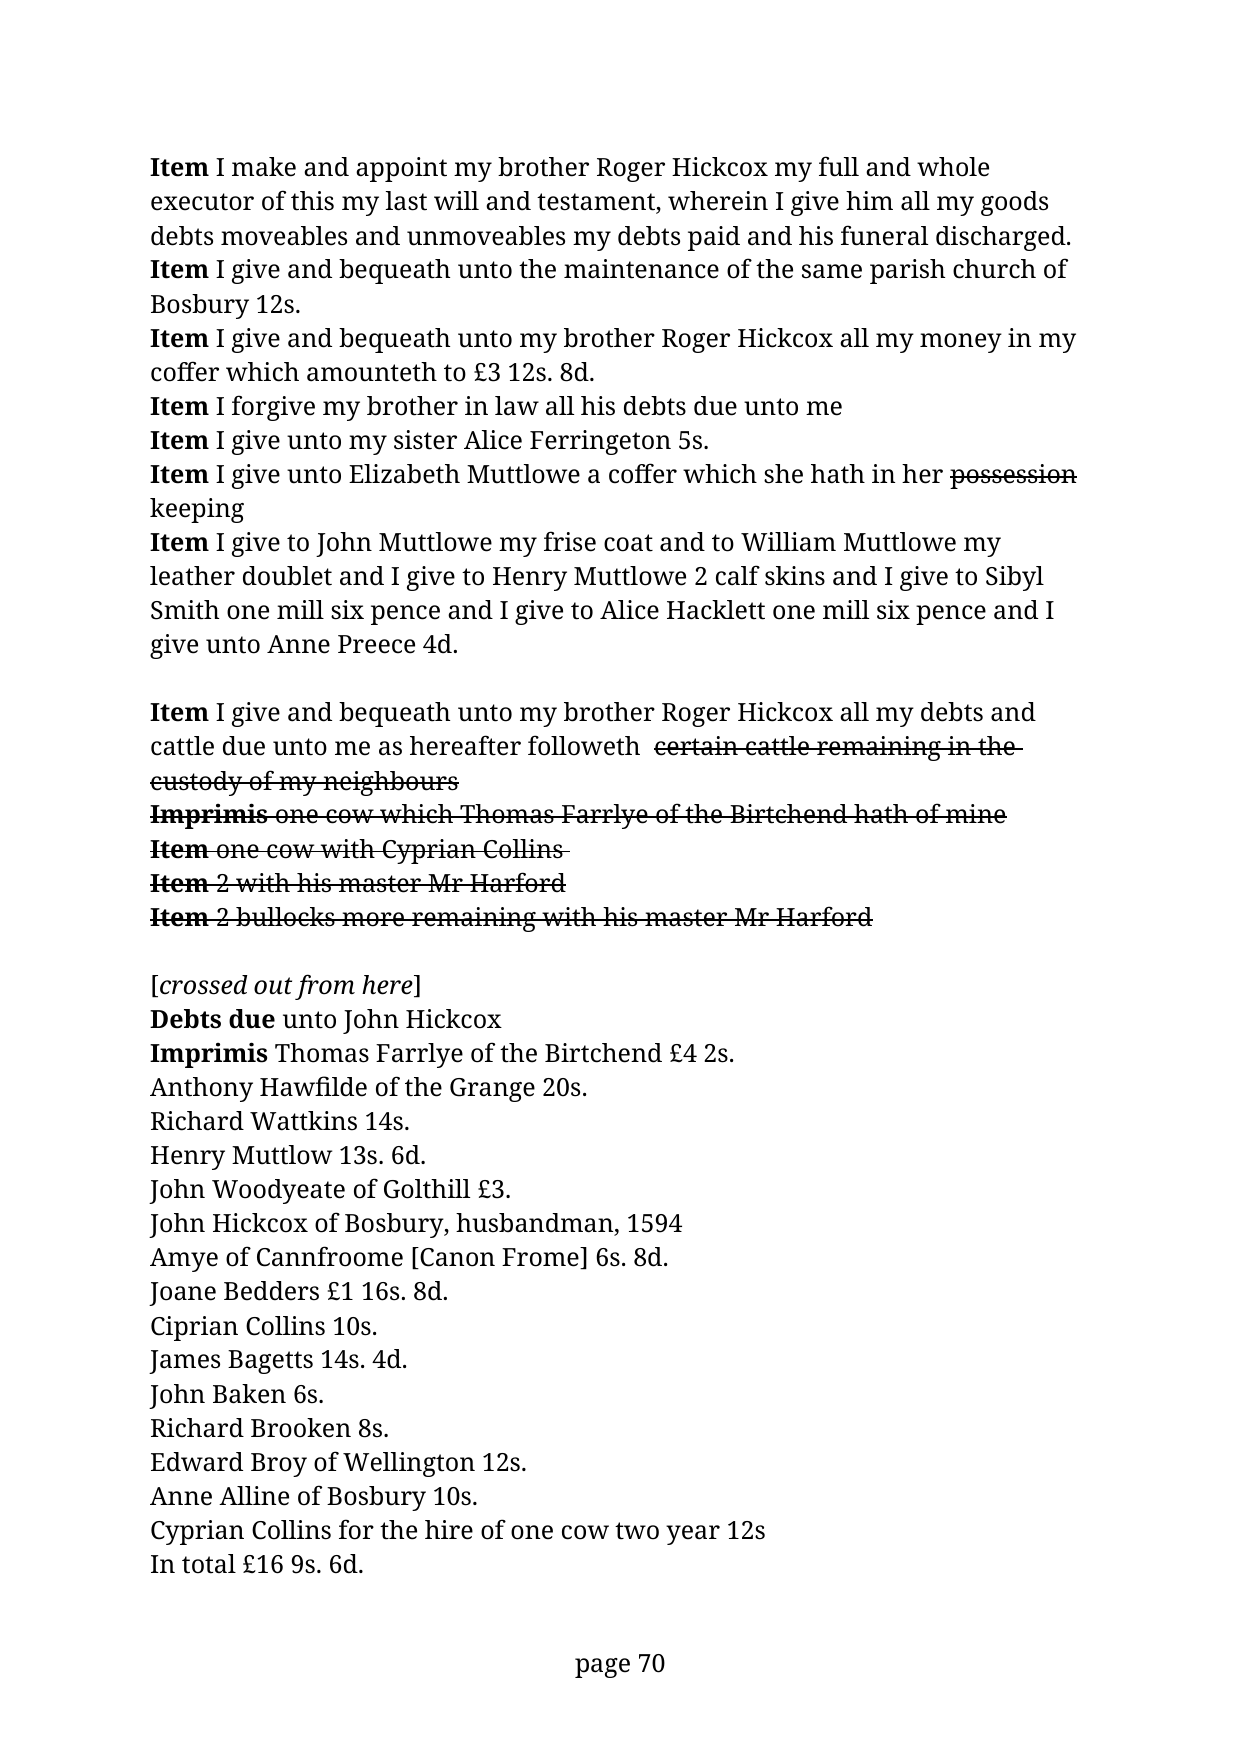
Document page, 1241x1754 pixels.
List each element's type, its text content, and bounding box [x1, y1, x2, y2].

text Debts due unto John Hickcox [150, 1002, 1090, 1036]
text Richard Wattkins 14s. [150, 1104, 1090, 1138]
text Item I give to John Muttlowe my frise coat and to William Muttlowe my leather doublet and I give to Henry Muttlowe 2 calf skins and I give to Sibyl Smith one mill six pence and I give to Alice Hacklett one mill six pence and I give unto Anne Preece 4d. [150, 525, 1090, 661]
text Item one cow with Cyprian Collins [150, 831, 1090, 865]
text Item I give unto my sister Alice Ferringeton 5s. [150, 422, 1090, 457]
text Amye of Cannfroome [Canon Frome] 6s. 8d. [150, 1240, 1090, 1274]
text Anthony Hawfilde of the Grange 20s. [150, 1070, 1090, 1104]
text James Bagetts 14s. 4d. [150, 1342, 1090, 1376]
text John Woodyeate of Golthill £3. [150, 1172, 1090, 1206]
text Ciprian Collins 10s. [150, 1308, 1090, 1342]
text John Hickcox of Bosbury, husbandman, 1594 [150, 1206, 1090, 1240]
text Item I give unto Elizabeth Muttlowe a coffer which she hath in her possession keeping [150, 457, 1090, 525]
text Imprimis one cow which Thomas Farrlye of the Birtchend hath of mine [150, 797, 1090, 831]
text Item I make and appoint my brother Roger Hickcox my full and whole executor of this my last will and testament, wherein I give him all my goods debts moveables and unmoveables my debts paid and his funeral discharged. [150, 150, 1090, 252]
text Item I give and bequeath unto the maintenance of the same parish church of Bosbury 12s. [150, 252, 1090, 320]
text Anne Alline of Bosbury 10s. [150, 1478, 1090, 1512]
text In total £16 9s. 6d. [150, 1547, 1090, 1581]
text Edward Broy of Wellington 12s. [150, 1444, 1090, 1478]
text Item I give and bequeath unto my brother Roger Hickcox all my money in my coffer which amounteth to £3 12s. 8d. [150, 320, 1090, 388]
text Item 2 bullocks more remaining with his master Mr Harford [150, 899, 1090, 933]
text Henry Muttlow 13s. 6d. [150, 1138, 1090, 1172]
text Imprimis Thomas Farrlye of the Birtchend £4 2s. [150, 1036, 1090, 1070]
text Item I give and bequeath unto my brother Roger Hickcox all my debts and cattle due unto me as hereafter followeth certain cattle remaining in the custody of my neighbours [150, 695, 1090, 797]
text Item 2 with his master Mr Harford [150, 865, 1090, 899]
text [crossed out from here] [150, 967, 1090, 1002]
text Item I forgive my brother in law all his debts due unto me [150, 388, 1090, 422]
text Joane Bedders £1 16s. 8d. [150, 1274, 1090, 1308]
text Cyprian Collins for the hire of one cow two year 12s [150, 1512, 1090, 1547]
text Richard Brooken 8s. [150, 1410, 1090, 1444]
text John Baken 6s. [150, 1376, 1090, 1410]
